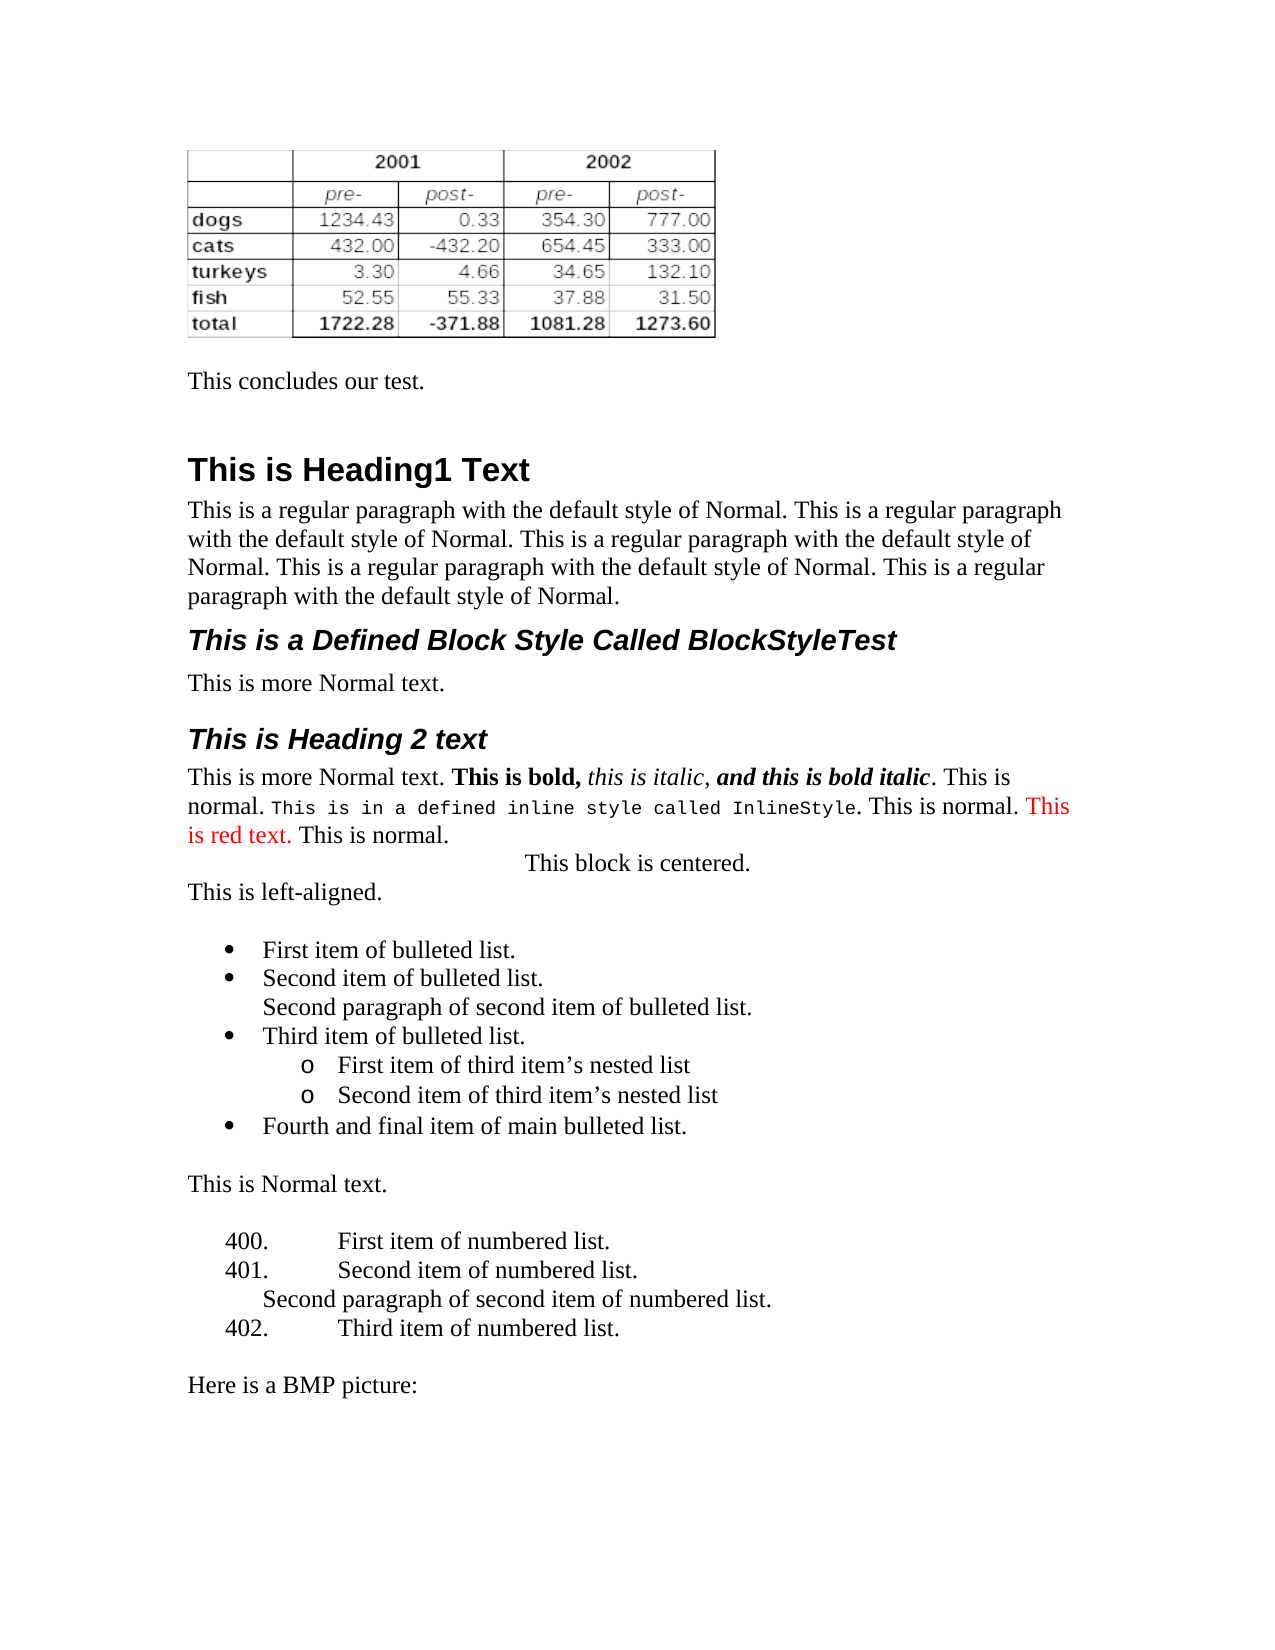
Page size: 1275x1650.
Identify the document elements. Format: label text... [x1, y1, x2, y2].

subtitle This is Heading1 Text [187, 450, 1087, 489]
text This is a Defined Block Style Called BlockStyleTest [187, 622, 1087, 656]
text This is Normal text. [187, 1169, 1087, 1198]
text This is more Normal text. [187, 668, 1087, 697]
list Third item of bulleted list. [225, 1021, 1087, 1050]
list Second item of numbered list. [225, 1255, 1087, 1284]
list Fourth and final item of main bulleted list. [225, 1111, 1087, 1140]
text Here is a BMP picture: [187, 1370, 1087, 1399]
list First item of numbered list. [225, 1226, 1087, 1255]
text This is a regular paragraph with the default style of Normal. This is a regular paragraph with the default style of Normal. This is a regular paragraph with the default style of Normal. This is a regular paragraph with the default style of Normal. This is a regular paragraph with the default style of Normal. [187, 495, 1087, 610]
text This is left-aligned. [187, 877, 1087, 906]
text This concludes our test. [187, 366, 1087, 395]
text This is more Normal text. This is bold, this is italic, and this is bold italic. This is normal. This is in a defined inline style called InlineStyle. This is normal. This is red text. This is normal. [187, 762, 1087, 848]
text This block is centered. [187, 848, 1087, 877]
text Second paragraph of second item of numbered list. [262, 1284, 1087, 1313]
subtitle This is Heading 2 text [187, 722, 1087, 756]
text Second paragraph of second item of bulleted list. [262, 992, 1087, 1021]
list Third item of numbered list. [225, 1313, 1087, 1341]
list Second item of bulleted list. [225, 963, 1087, 992]
list First item of bulleted list. [225, 935, 1087, 963]
list First item of third item’s nested list [300, 1050, 1087, 1081]
list Second item of third item’s nested list [300, 1081, 1087, 1111]
